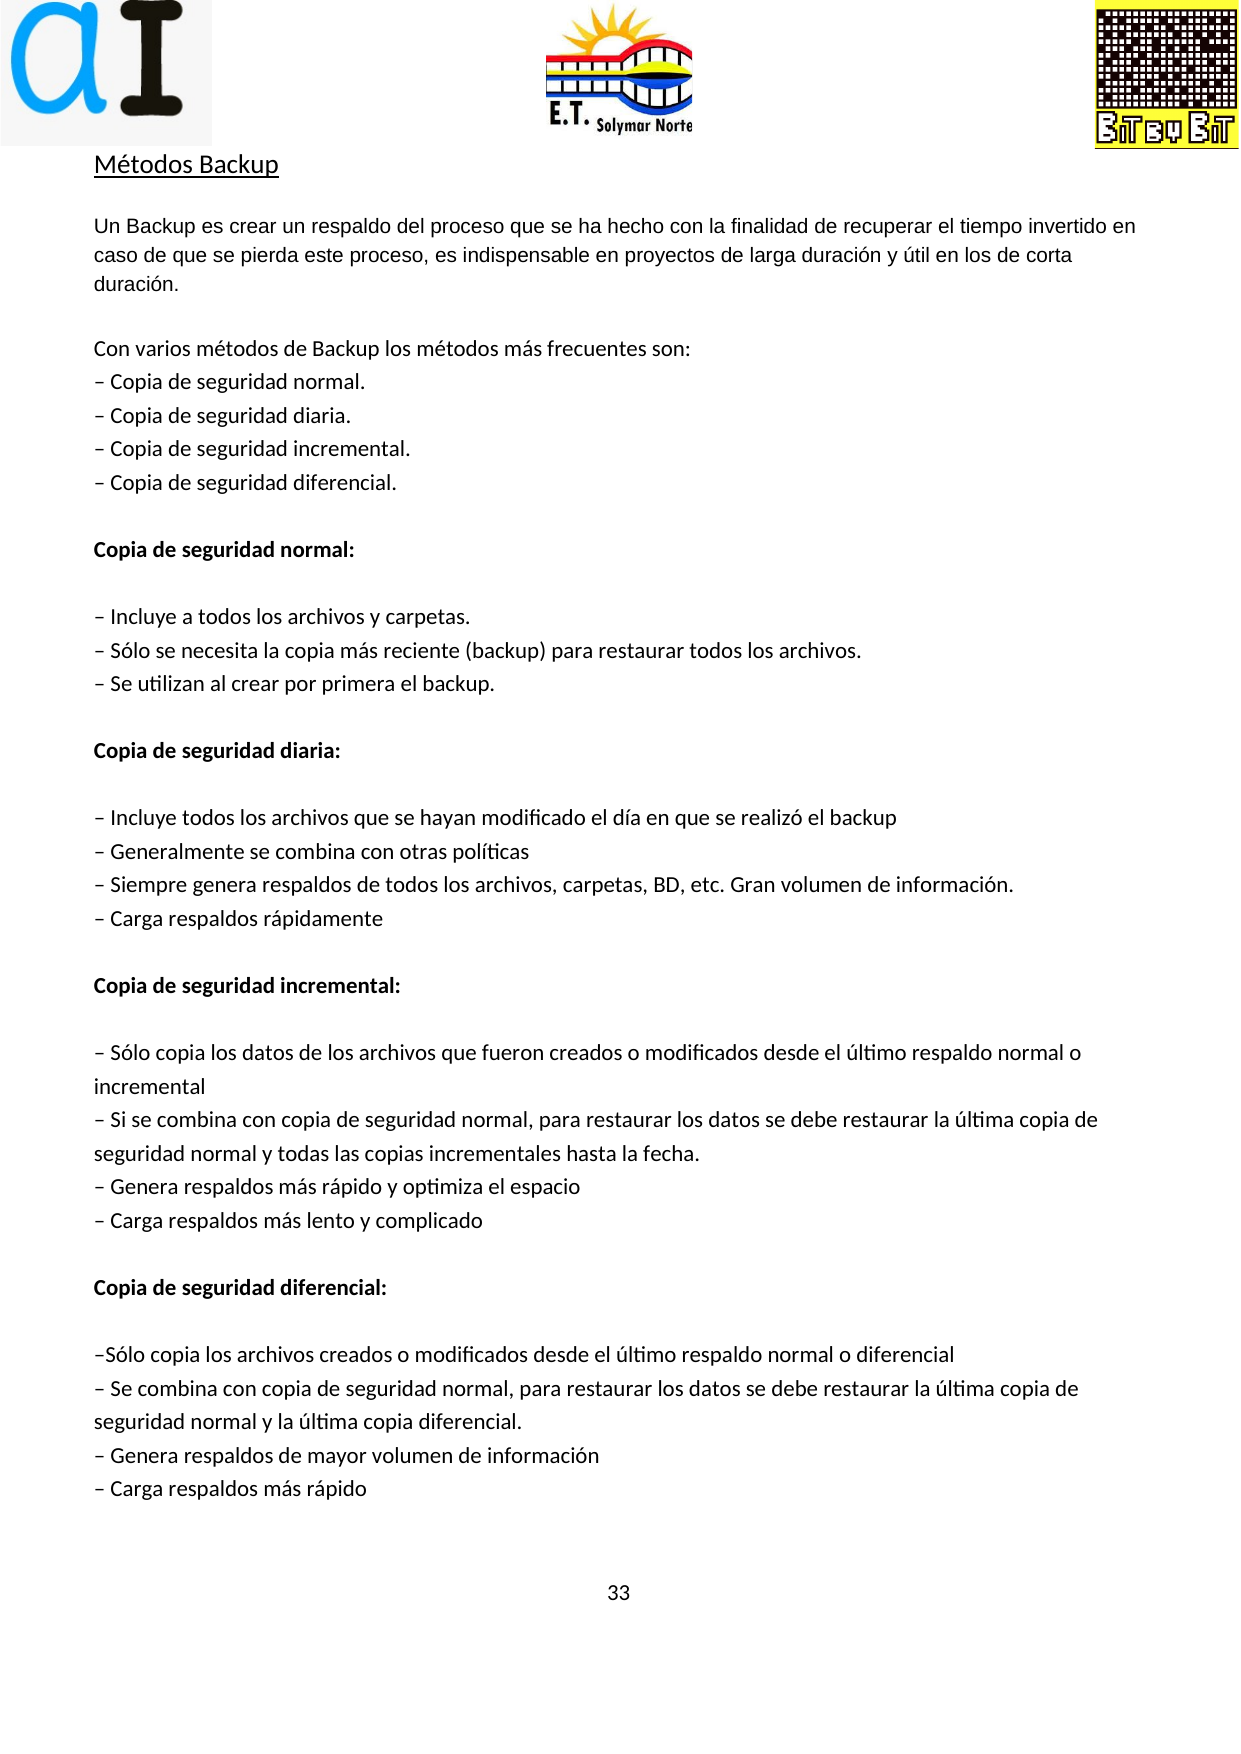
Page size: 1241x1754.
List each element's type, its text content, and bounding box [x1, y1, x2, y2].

text – Carga respaldos más rápido [94, 1474, 1143, 1502]
text – Copia de seguridad incremental. [94, 434, 1143, 463]
text – Carga respaldos rápidamente [94, 904, 1143, 932]
picture [1094, 0, 1239, 149]
text Copia de seguridad diferencial: [94, 1273, 1143, 1301]
text – Generalmente se combina con otras políticas [94, 837, 1143, 865]
text – Genera respaldos de mayor volumen de información [94, 1441, 1143, 1469]
picture [0, 0, 212, 146]
text – Se utilizan al crear por primera el backup. [94, 669, 1143, 697]
text – Copia de seguridad diferencial. [94, 468, 1143, 496]
text Copia de seguridad incremental: [94, 971, 1143, 999]
text Con varios métodos de Backup los métodos más frecuentes son: [94, 334, 1143, 362]
text Copia de seguridad diaria: [94, 736, 1143, 764]
text – Incluye todos los archivos que se hayan modificado el día en que se realizó el backup [94, 803, 1143, 832]
text – Si se combina con copia de seguridad normal, para restaurar los datos se debe restaurar la última copia de seguridad normal y todas las copias incrementales hasta la fecha. [94, 1105, 1143, 1167]
text – Sólo copia los datos de los archivos que fueron creados o modificados desde el último respaldo normal o incremental [94, 1038, 1143, 1100]
text –Sólo copia los archivos creados o modificados desde el último respaldo normal o diferencial [94, 1340, 1143, 1368]
text – Siempre genera respaldos de todos los archivos, carpetas, BD, etc. Gran volumen de información. [94, 871, 1143, 899]
text – Genera respaldos más rápido y optimiza el espacio [94, 1172, 1143, 1201]
text – Copia de seguridad diaria. [94, 401, 1143, 429]
text – Sólo se necesita la copia más reciente (backup) para restaurar todos los archivos. [94, 636, 1143, 664]
picture [546, 0, 693, 146]
text – Incluye a todos los archivos y carpetas. [94, 602, 1143, 630]
text Métodos Backup [94, 148, 1143, 181]
text Un Backup es crear un respaldo del proceso que se ha hecho con la finalidad de recuperar el tiempo invertido en caso de que se pierda este proceso, es indispensable en proyectos de larga duración y útil en los de corta duración. [94, 214, 1143, 296]
text Copia de seguridad normal: [94, 535, 1143, 563]
text – Carga respaldos más lento y complicado [94, 1206, 1143, 1234]
text – Se combina con copia de seguridad normal, para restaurar los datos se debe restaurar la última copia de seguridad normal y la última copia diferencial. [94, 1374, 1143, 1435]
text – Copia de seguridad normal. [94, 367, 1143, 396]
